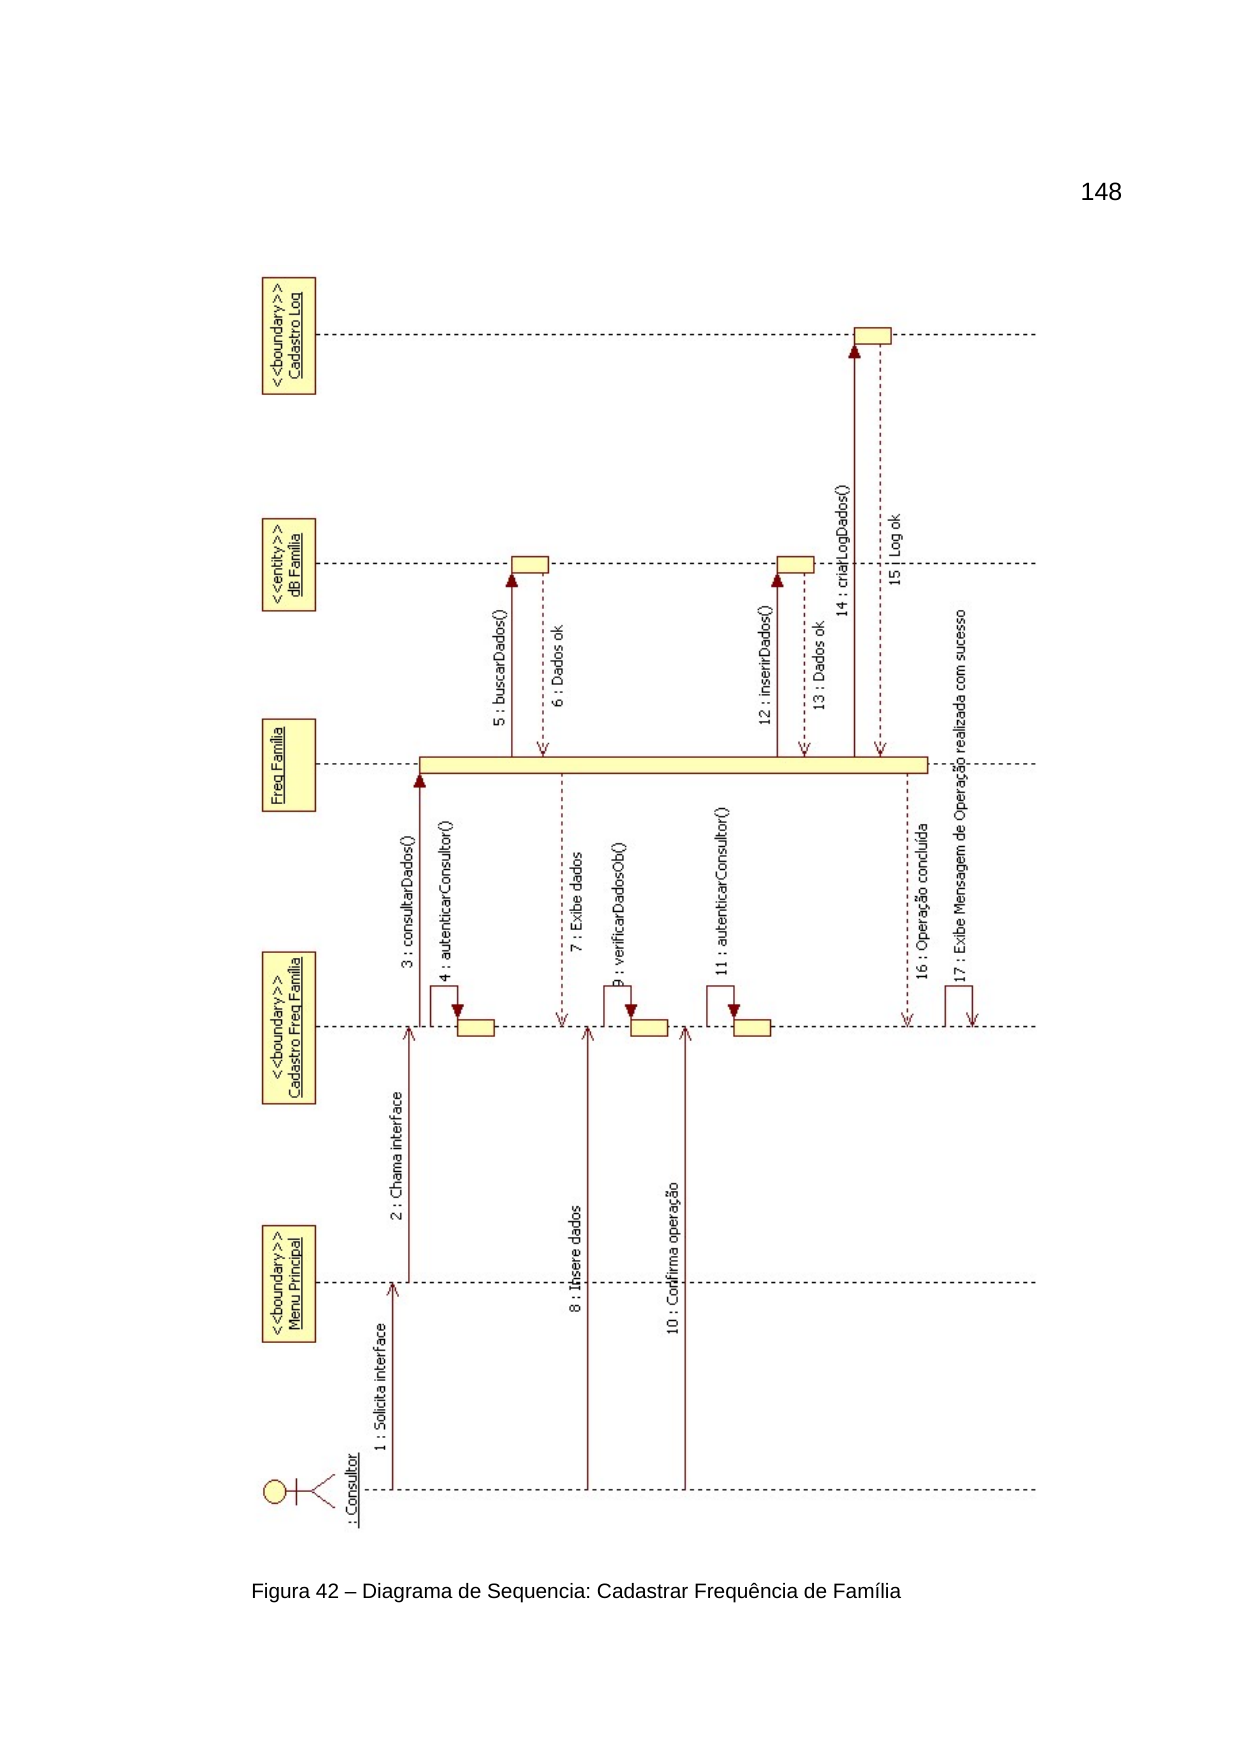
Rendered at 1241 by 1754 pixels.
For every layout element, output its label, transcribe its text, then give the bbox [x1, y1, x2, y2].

text Figura 42 – Diagrama de Sequencia: Cadastrar Frequência de Família [177, 1580, 1122, 1603]
picture [235, 265, 1064, 1580]
